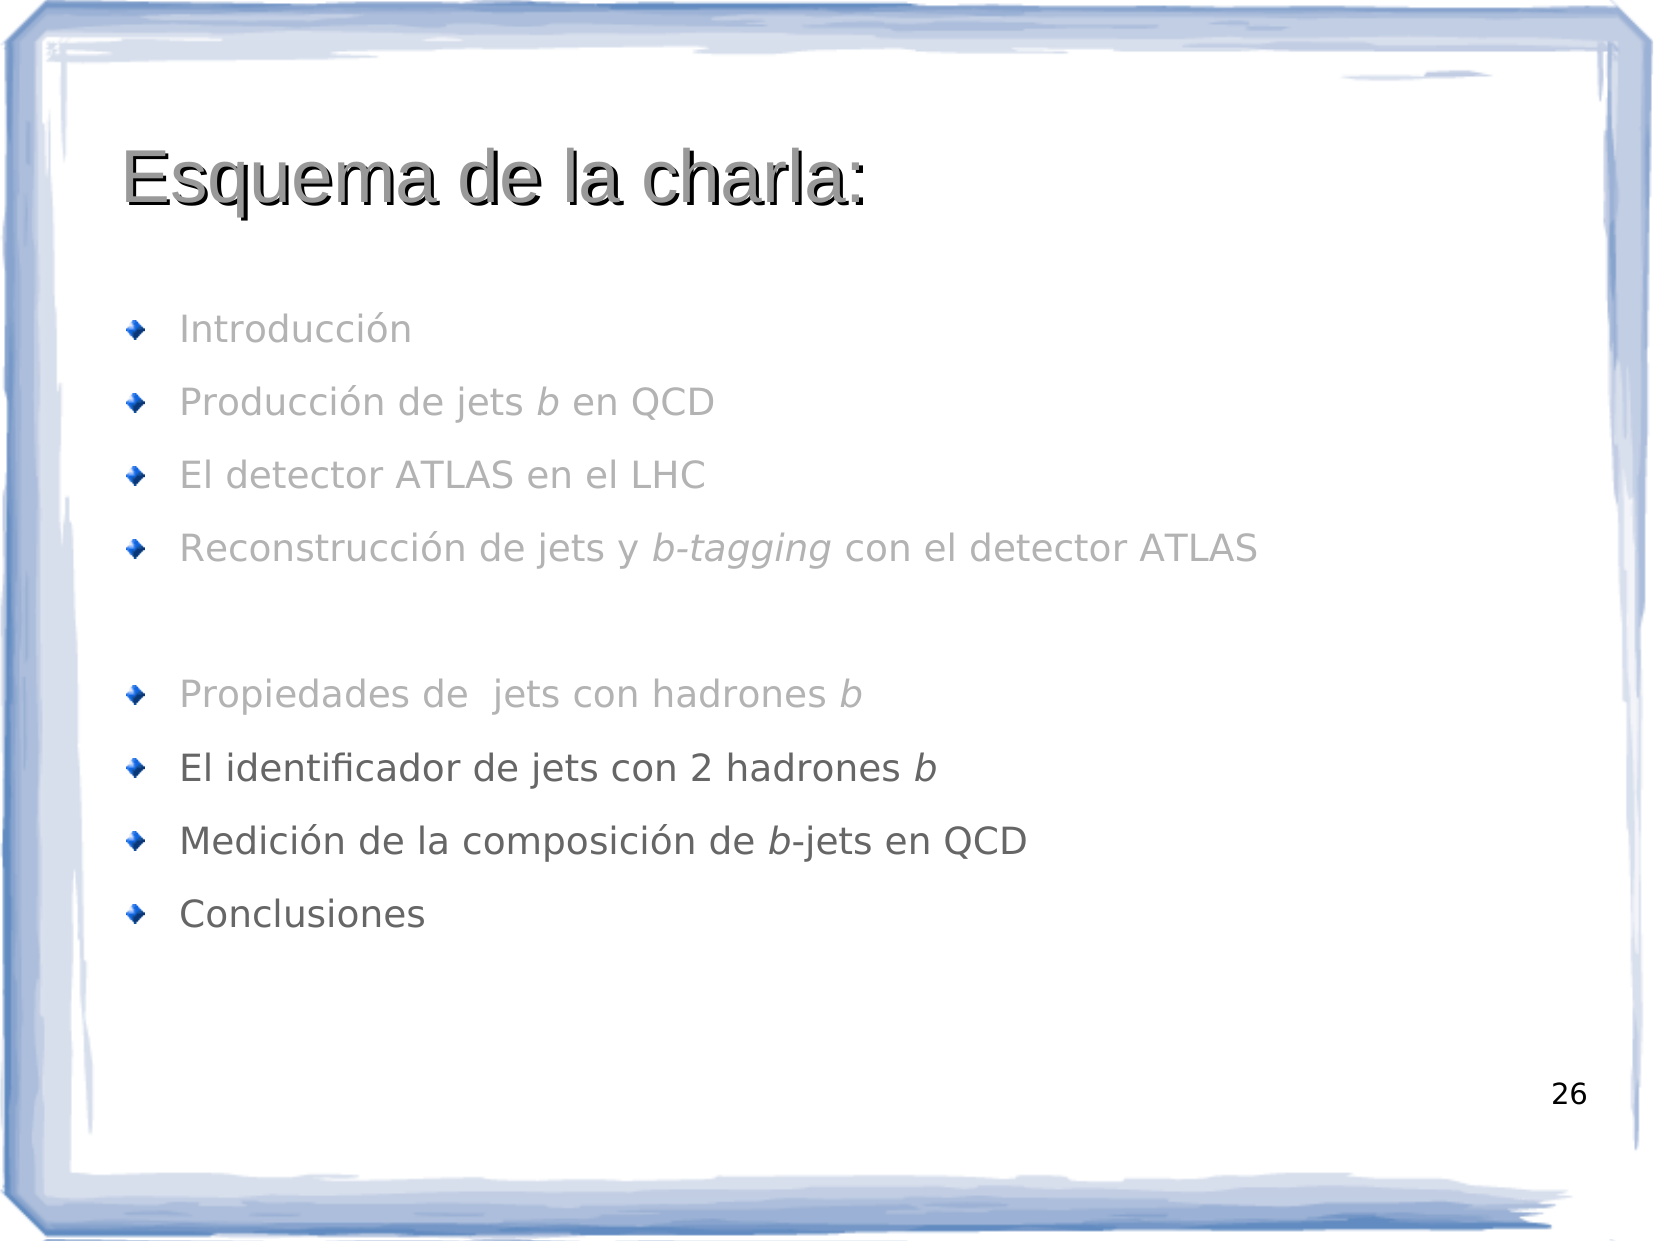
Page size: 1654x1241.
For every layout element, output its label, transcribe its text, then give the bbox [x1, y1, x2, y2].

picture [0, 0, 1654, 1241]
list Introducción Producción de jets b en QCD El detector ATLAS en el LHC Reconstrucción de jets y b-tagging con el detector ATLAS Propiedades de jets con hadrones b El identificador de jets con 2 hadrones b Medición de la composición de b-jets en QCD Conclusiones [108, 236, 1587, 1013]
title Esquema de la charla: [120, 96, 1133, 236]
